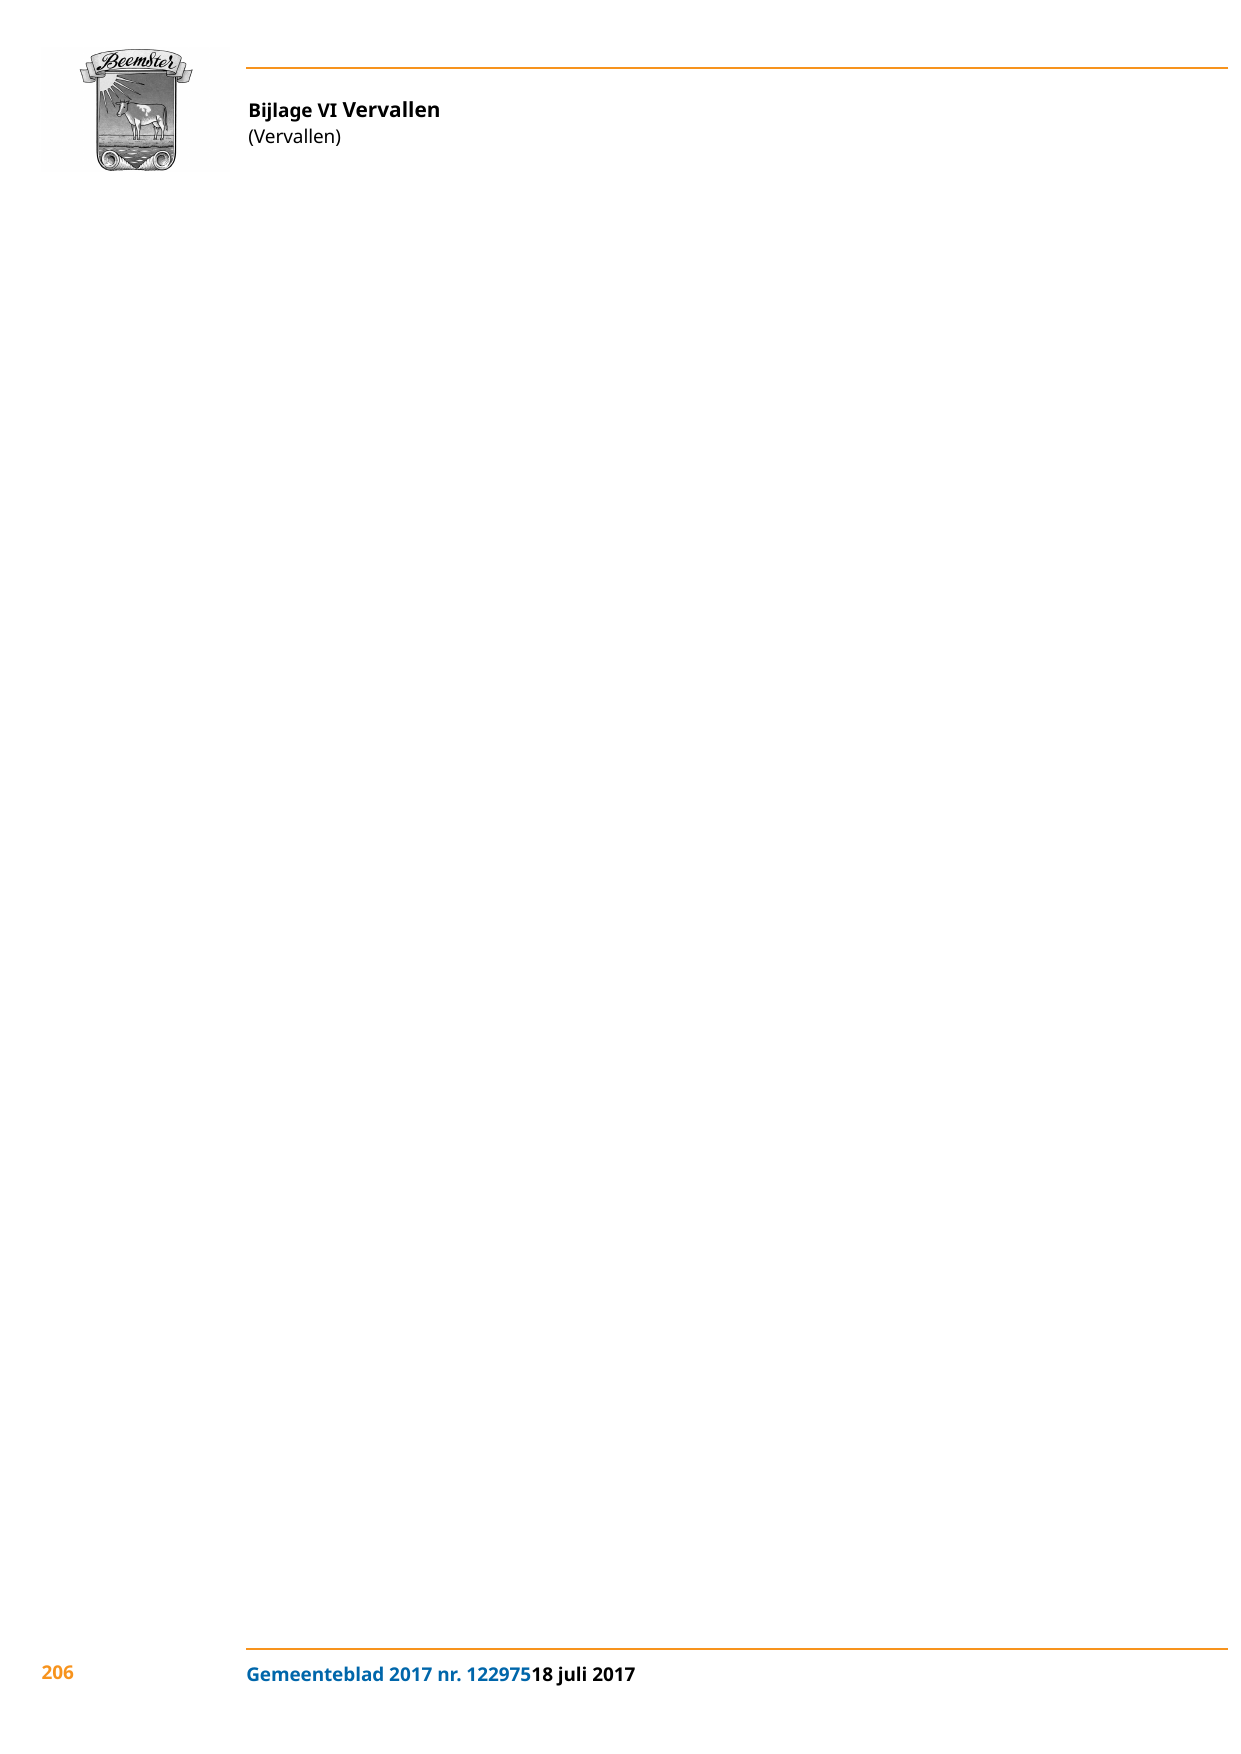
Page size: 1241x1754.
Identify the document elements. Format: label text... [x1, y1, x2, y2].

picture [41, 47, 231, 172]
text Bijlage VI Vervallen [248, 95, 1152, 123]
text (Vervallen) [248, 123, 1152, 149]
